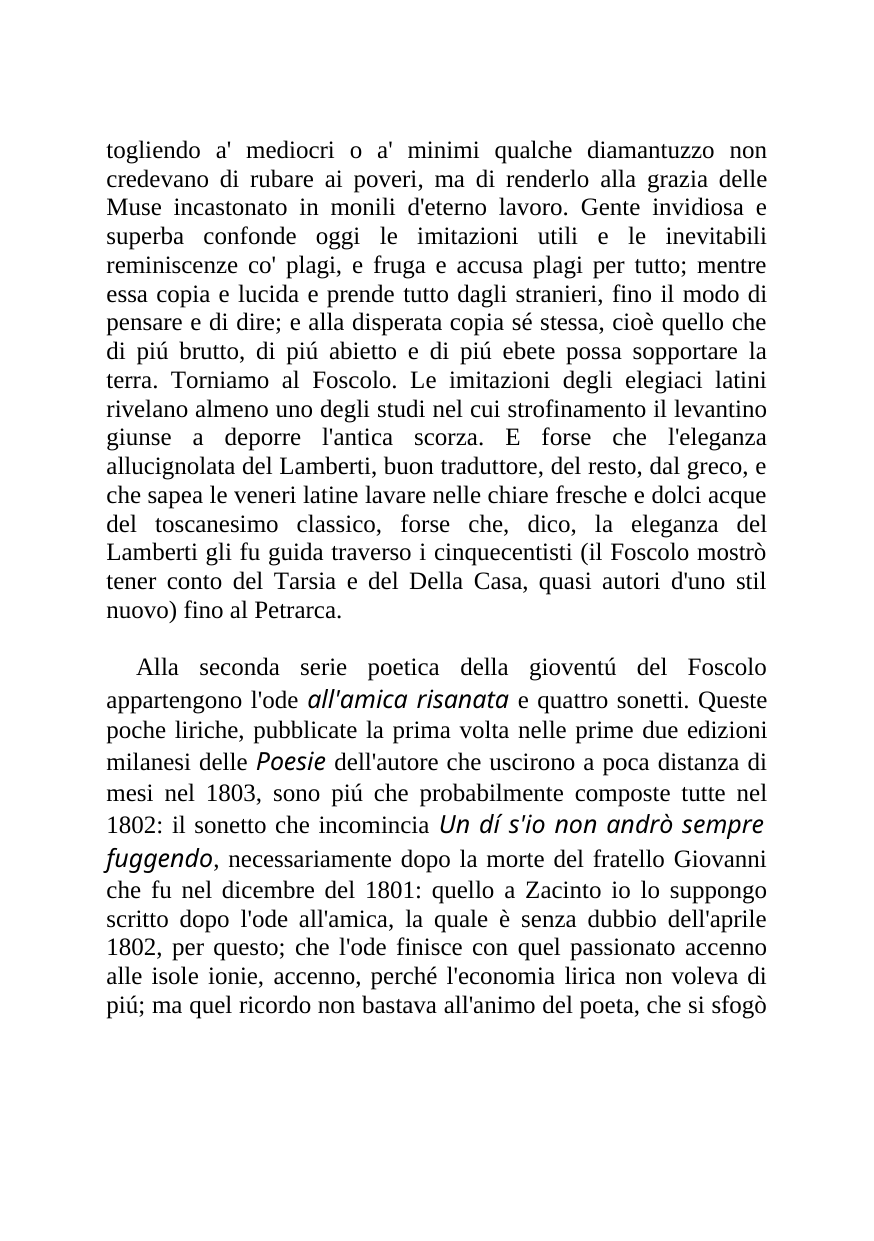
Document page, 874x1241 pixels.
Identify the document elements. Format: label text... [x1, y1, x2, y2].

text Alla seconda serie poetica della gioventú del Foscolo appartengono l'ode all'amica risanata e quattro sonetti. Queste poche liriche, pubblicate la prima volta nelle prime due edizioni milanesi delle Poesie dell'autore che uscirono a poca distanza di mesi nel 1803, sono piú che probabilmente composte tutte nel 1802: il sonetto che incomincia Un dí s'io non andrò sempre fuggendo, necessariamente dopo la morte del fratello Giovanni che fu nel dicembre del 1801: quello a Zacinto io lo suppongo scritto dopo l'ode all'amica, la quale è senza dubbio dell'aprile 1802, per questo; che l'ode finisce con quel passionato accenno alle isole ionie, accenno, perché l'economia lirica non voleva di piú; ma quel ricordo non bastava all'animo del poeta, che si sfogò [106, 652, 768, 1019]
text togliendo a' mediocri o a' minimi qualche diamantuzzo non credevano di rubare ai poveri, ma di renderlo alla grazia delle Muse incastonato in monili d'eterno lavoro. Gente invidiosa e superba confonde oggi le imitazioni utili e le inevitabili reminiscenze co' plagi, e fruga e accusa plagi per tutto; mentre essa copia e lucida e prende tutto dagli stranieri, fino il modo di pensare e di dire; e alla disperata copia sé stessa, cioè quello che di piú brutto, di piú abietto e di piú ebete possa sopportare la terra. Torniamo al Foscolo. Le imitazioni degli elegiaci latini rivelano almeno uno degli studi nel cui strofinamento il levantino giunse a deporre l'antica scorza. E forse che l'eleganza allucignolata del Lamberti, buon traduttore, del resto, dal greco, e che sapea le veneri latine lavare nelle chiare fresche e dolci acque del toscanesimo classico, forse che, dico, la eleganza del Lamberti gli fu guida traverso i cinquecentisti (il Foscolo mostrò tener conto del Tarsia e del Della Casa, quasi autori d'uno stil nuovo) fino al Petrarca. [106, 135, 768, 624]
